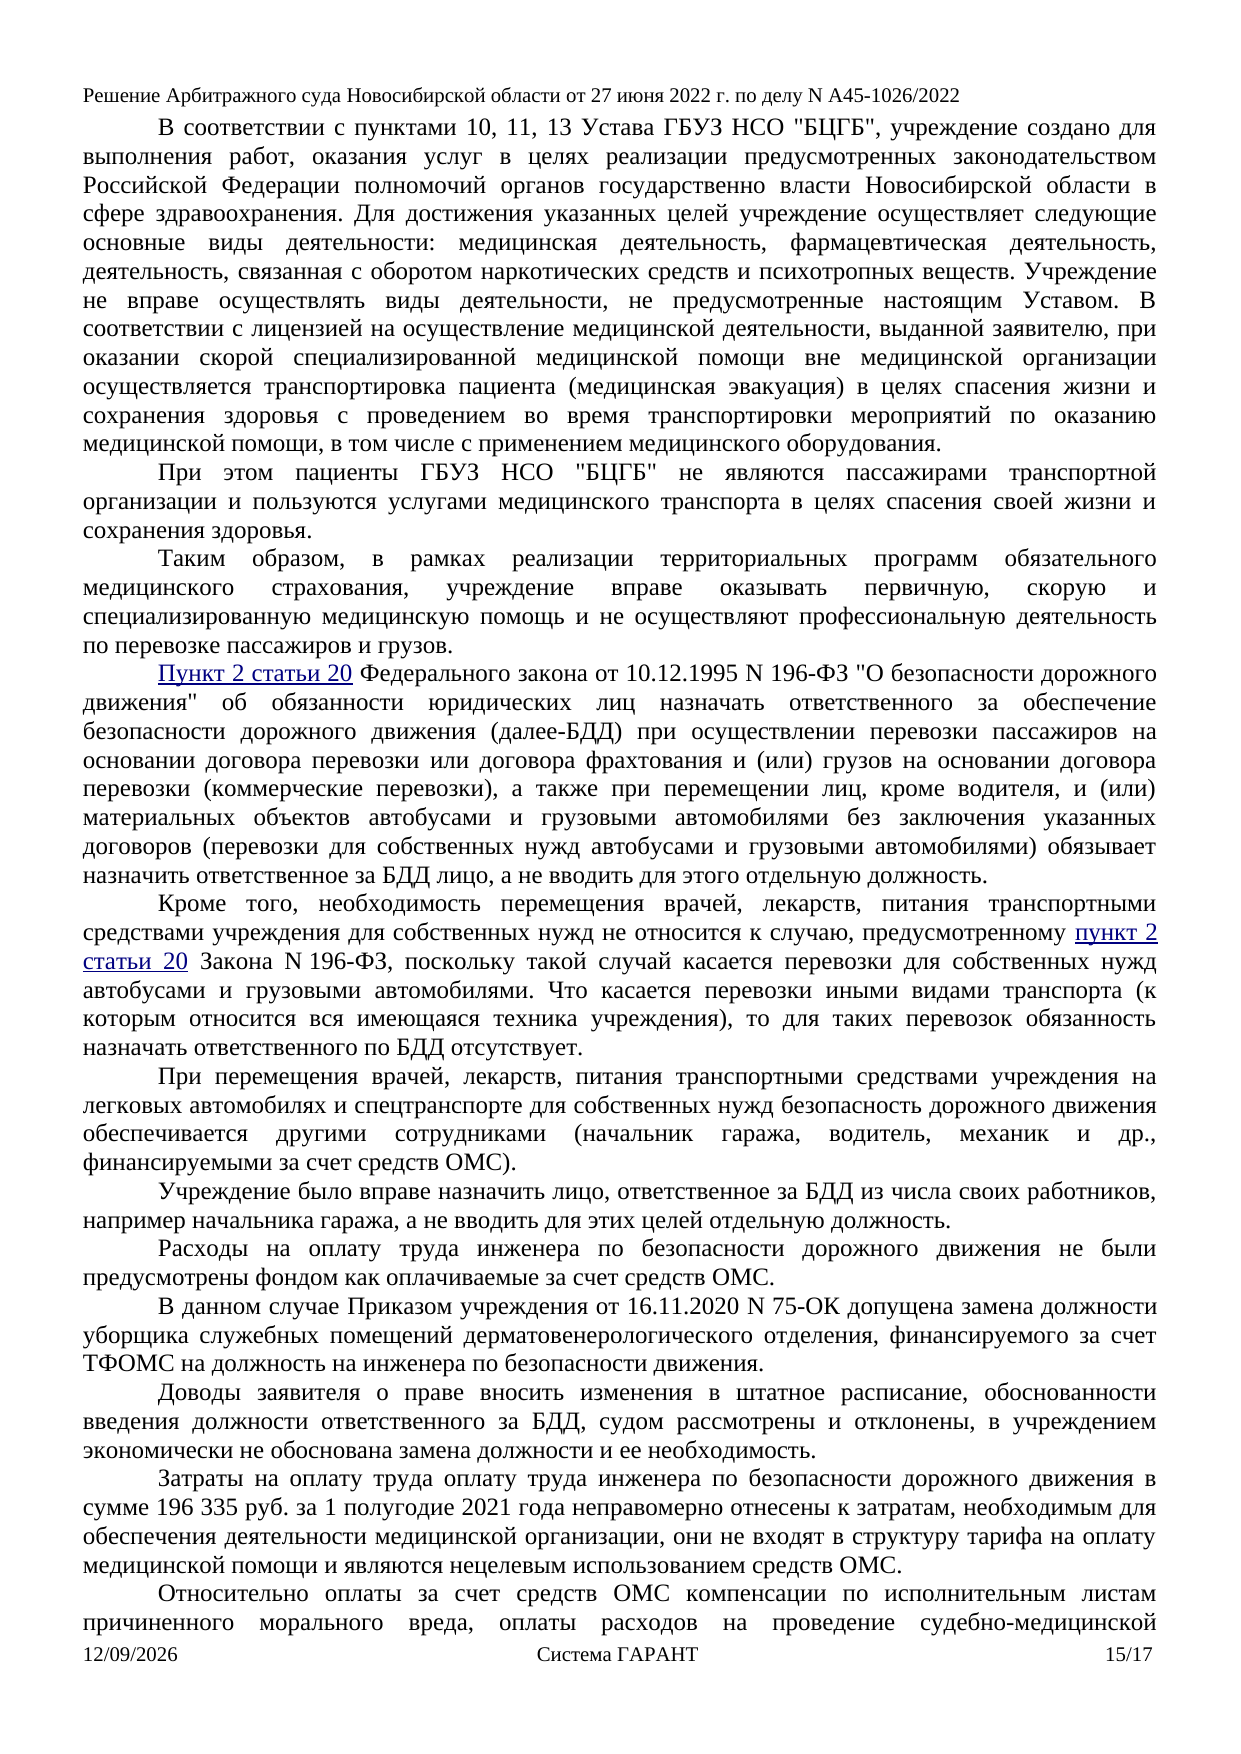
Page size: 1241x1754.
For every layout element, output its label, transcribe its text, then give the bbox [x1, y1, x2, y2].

text Учреждение было вправе назначить лицо, ответственное за БДД из числа своих работников, например начальника гаража, а не вводить для этих целей отдельную должность. [83, 1176, 1157, 1233]
text Относительно оплаты за счет средств ОМС компенсации по исполнительным листам причиненного морального вреда, оплаты расходов на проведение судебно-медицинской [83, 1578, 1157, 1636]
text Кроме того, необходимость перемещения врачей, лекарств, питания транспортными средствами учреждения для собственных нужд не относится к случаю, предусмотренному пункт 2 статьи 20 Закона N 196-ФЗ, поскольку такой случай касается перевозки для собственных нужд автобусами и грузовыми автомобилями. Что касается перевозки иными видами транспорта (к которым относится вся имеющаяся техника учреждения), то для таких перевозок обязанность назначать ответственного по БДД отсутствует. [83, 888, 1157, 1061]
text В данном случае Приказом учреждения от 16.11.2020 N 75-ОК допущена замена должности уборщика служебных помещений дерматовенерологического отделения, финансируемого за счет ТФОМС на должность на инженера по безопасности движения. [83, 1291, 1157, 1377]
text В соответствии с пунктами 10, 11, 13 Устава ГБУЗ НСО "БЦГБ", учреждение создано для выполнения работ, оказания услуг в целях реализации предусмотренных законодательством Российской Федерации полномочий органов государственно власти Новосибирской области в сфере здравоохранения. Для достижения указанных целей учреждение осуществляет следующие основные виды деятельности: медицинская деятельность, фармацевтическая деятельность, деятельность, связанная с оборотом наркотических средств и психотропных веществ. Учреждение не вправе осуществлять виды деятельности, не предусмотренные настоящим Уставом. В соответствии с лицензией на осуществление медицинской деятельности, выданной заявителю, при оказании скорой специализированной медицинской помощи вне медицинской организации осуществляется транспортировка пациента (медицинская эвакуация) в целях спасения жизни и сохранения здоровья с проведением во время транспортировки мероприятий по оказанию медицинской помощи, в том числе с применением медицинского оборудования. [83, 112, 1157, 457]
text Таким образом, в рамках реализации территориальных программ обязательного медицинского страхования, учреждение вправе оказывать первичную, скорую и специализированную медицинскую помощь и не осуществляют профессиональную деятельность по перевозке пассажиров и грузов. [83, 543, 1157, 658]
text При этом пациенты ГБУЗ НСО "БЦГБ" не являются пассажирами транспортной организации и пользуются услугами медицинского транспорта в целях спасения своей жизни и сохранения здоровья. [83, 457, 1157, 543]
text Затраты на оплату труда оплату труда инженера по безопасности дорожного движения в сумме 196 335 руб. за 1 полугодие 2021 года неправомерно отнесены к затратам, необходимым для обеспечения деятельности медицинской организации, они не входят в структуру тарифа на оплату медицинской помощи и являются нецелевым использованием средств ОМС. [83, 1463, 1157, 1578]
text Пункт 2 статьи 20 Федерального закона от 10.12.1995 N 196-ФЗ "О безопасности дорожного движения" об обязанности юридических лиц назначать ответственного за обеспечение безопасности дорожного движения (далее-БДД) при осуществлении перевозки пассажиров на основании договора перевозки или договора фрахтования и (или) грузов на основании договора перевозки (коммерческие перевозки), а также при перемещении лиц, кроме водителя, и (или) материальных объектов автобусами и грузовыми автомобилями без заключения указанных договоров (перевозки для собственных нужд автобусами и грузовыми автомобилями) обязывает назначить ответственное за БДД лицо, а не вводить для этого отдельную должность. [83, 658, 1157, 888]
text При перемещения врачей, лекарств, питания транспортными средствами учреждения на легковых автомобилях и спецтранспорте для собственных нужд безопасность дорожного движения обеспечивается другими сотрудниками (начальник гаража, водитель, механик и др., финансируемыми за счет средств ОМС). [83, 1061, 1157, 1176]
text Расходы на оплату труда инженера по безопасности дорожного движения не были предусмотрены фондом как оплачиваемые за счет средств ОМС. [83, 1233, 1157, 1291]
text Доводы заявителя о праве вносить изменения в штатное расписание, обоснованности введения должности ответственного за БДД, судом рассмотрены и отклонены, в учреждением экономически не обоснована замена должности и ее необходимость. [83, 1377, 1157, 1463]
